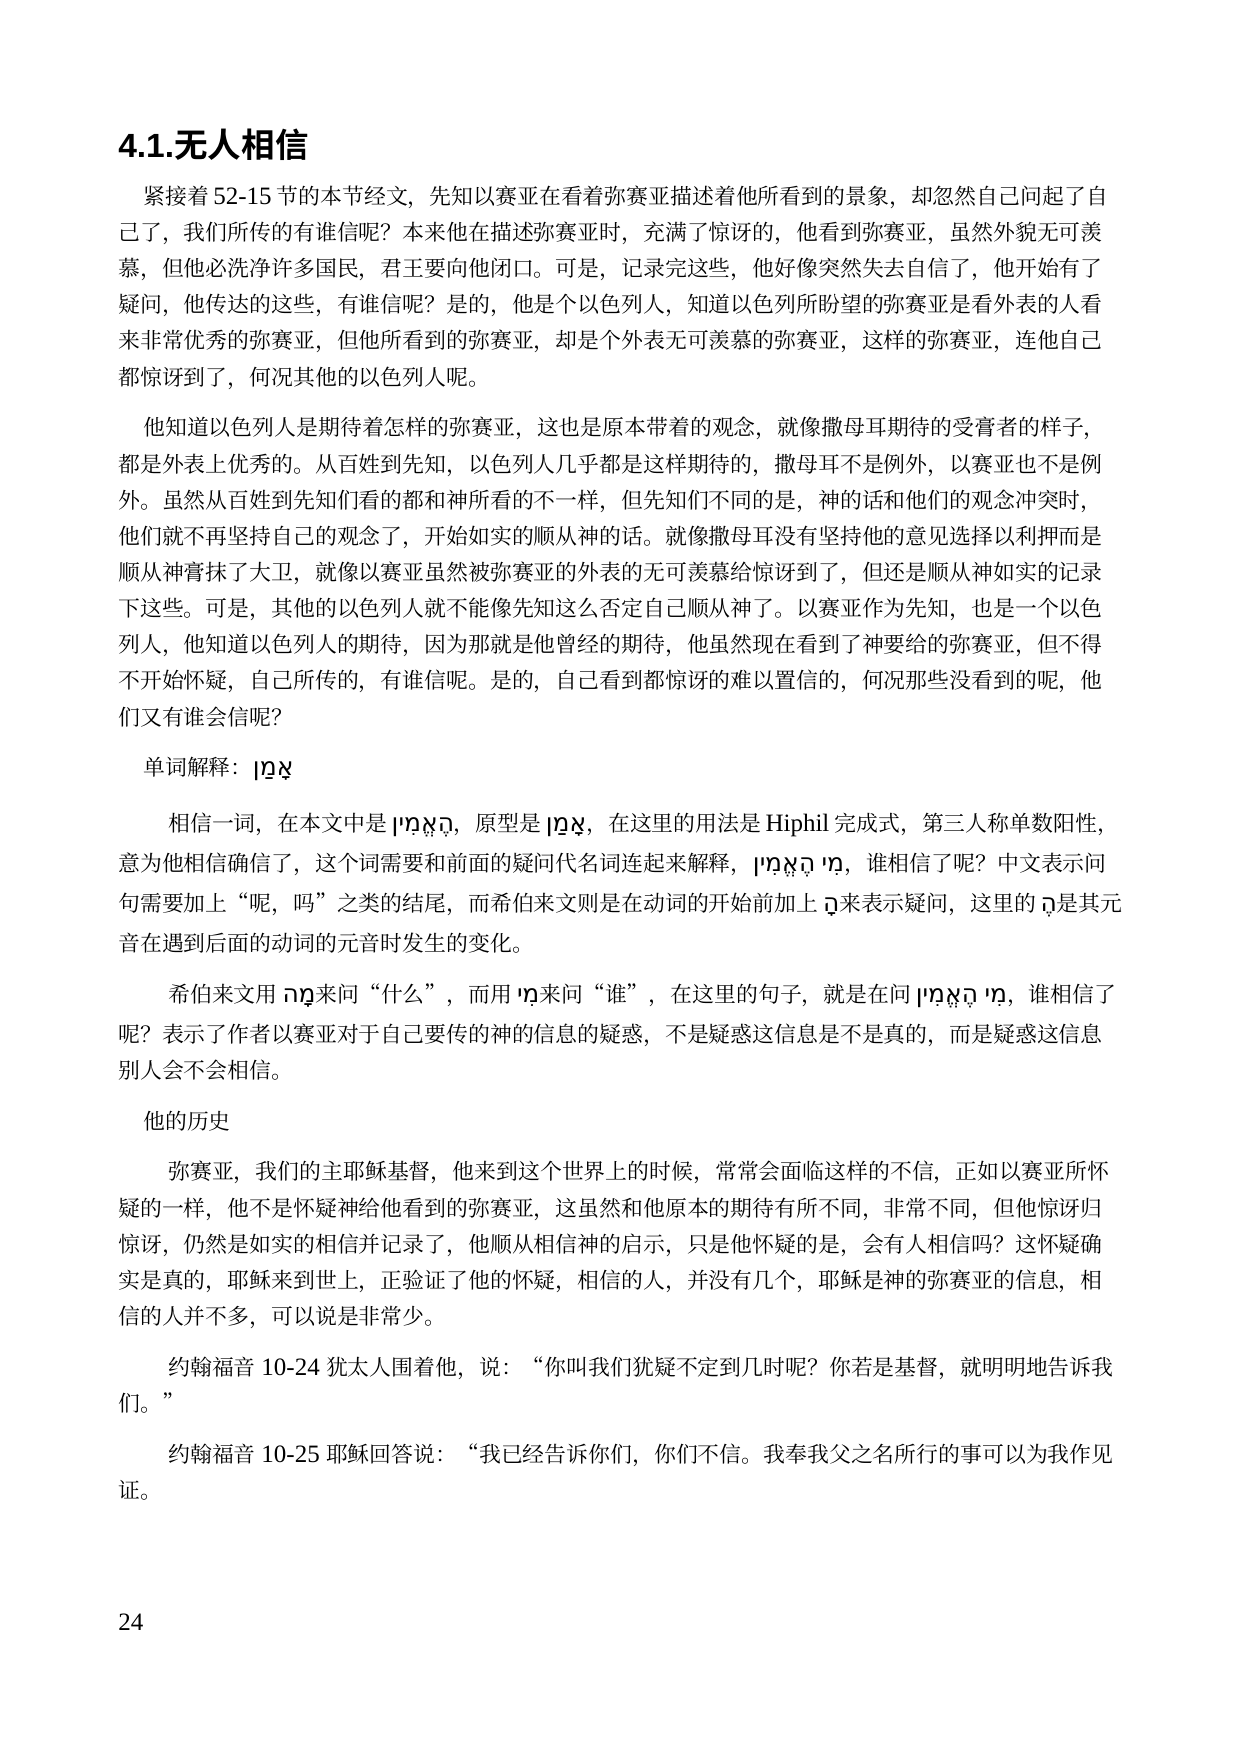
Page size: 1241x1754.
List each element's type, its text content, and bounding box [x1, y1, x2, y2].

text 弥赛亚，我们的主耶稣基督，他来到这个世界上的时候，常常会面临这样的不信，正如以赛亚所怀疑的一样，他不是怀疑神给他看到的弥赛亚，这虽然和他原本的期待有所不同，非常不同，但他惊讶归惊讶，仍然是如实的相信并记录了，他顺从相信神的启示，只是他怀疑的是，会有人相信吗？这怀疑确实是真的，耶稣来到世上，正验证了他的怀疑，相信的人，并没有几个，耶稣是神的弥赛亚的信息，相信的人并不多，可以说是非常少。 [118, 1154, 1122, 1331]
text 希伯来文用מָה来问“什么”，而用מִי来问“谁”，在这里的句子，就是在问מִי הֶאֱמִין，谁相信了呢？表示了作者以赛亚对于自己要传的神的信息的疑惑，不是疑惑这信息是不是真的，而是疑惑这信息别人会不会相信。 [118, 977, 1122, 1084]
text 约翰福音 10-24 犹太人围着他，说：“你叫我们犹疑不定到几时呢？你若是基督，就明明地告诉我们。” [118, 1350, 1122, 1417]
text 约翰福音 10-25 耶稣回答说：“我已经告诉你们，你们不信。我奉我父之名所行的事可以为我作见证。 [118, 1437, 1122, 1504]
text 相信一词，在本文中是הֶאֱמִין，原型是אָמַן，在这里的用法是Hiphil完成式，第三人称单数阳性，意为他相信确信了，这个词需要和前面的疑问代名词连起来解释，מִי הֶאֱמִין，谁相信了呢？中文表示问句需要加上“呢，吗”之类的结尾，而希伯来文则是在动词的开始前加上הָ来表示疑问，这里的הֶ是其元音在遇到后面的动词的元音时发生的变化。 [118, 806, 1122, 958]
subtitle 4.1.无人相信 [118, 118, 1122, 167]
text 紧接着52-15节的本节经文，先知以赛亚在看着弥赛亚描述着他所看到的景象，却忽然自己问起了自己了，我们所传的有谁信呢？本来他在描述弥赛亚时，充满了惊讶的，他看到弥赛亚，虽然外貌无可羡慕，但他必洗净许多国民，君王要向他闭口。可是，记录完这些，他好像突然失去自信了，他开始有了疑问，他传达的这些，有谁信呢？是的，他是个以色列人，知道以色列所盼望的弥赛亚是看外表的人看来非常优秀的弥赛亚，但他所看到的弥赛亚，却是个外表无可羡慕的弥赛亚，这样的弥赛亚，连他自己都惊讶到了，何况其他的以色列人呢。 [118, 179, 1122, 391]
text 单词解释：אָמַן [118, 751, 1122, 786]
text 他知道以色列人是期待着怎样的弥赛亚，这也是原本带着的观念，就像撒母耳期待的受膏者的样子，都是外表上优秀的。从百姓到先知，以色列人几乎都是这样期待的，撒母耳不是例外，以赛亚也不是例外。虽然从百姓到先知们看的都和神所看的不一样，但先知们不同的是，神的话和他们的观念冲突时，他们就不再坚持自己的观念了，开始如实的顺从神的话。就像撒母耳没有坚持他的意见选择以利押而是顺从神膏抹了大卫，就像以赛亚虽然被弥赛亚的外表的无可羡慕给惊讶到了，但还是顺从神如实的记录下这些。可是，其他的以色列人就不能像先知这么否定自己顺从神了。以赛亚作为先知，也是一个以色列人，他知道以色列人的期待，因为那就是他曾经的期待，他虽然现在看到了神要给的弥赛亚，但不得不开始怀疑，自己所传的，有谁信呢。是的，自己看到都惊讶的难以置信的，何况那些没看到的呢，他们又有谁会信呢？ [118, 411, 1122, 731]
text 他的历史 [118, 1104, 1122, 1135]
